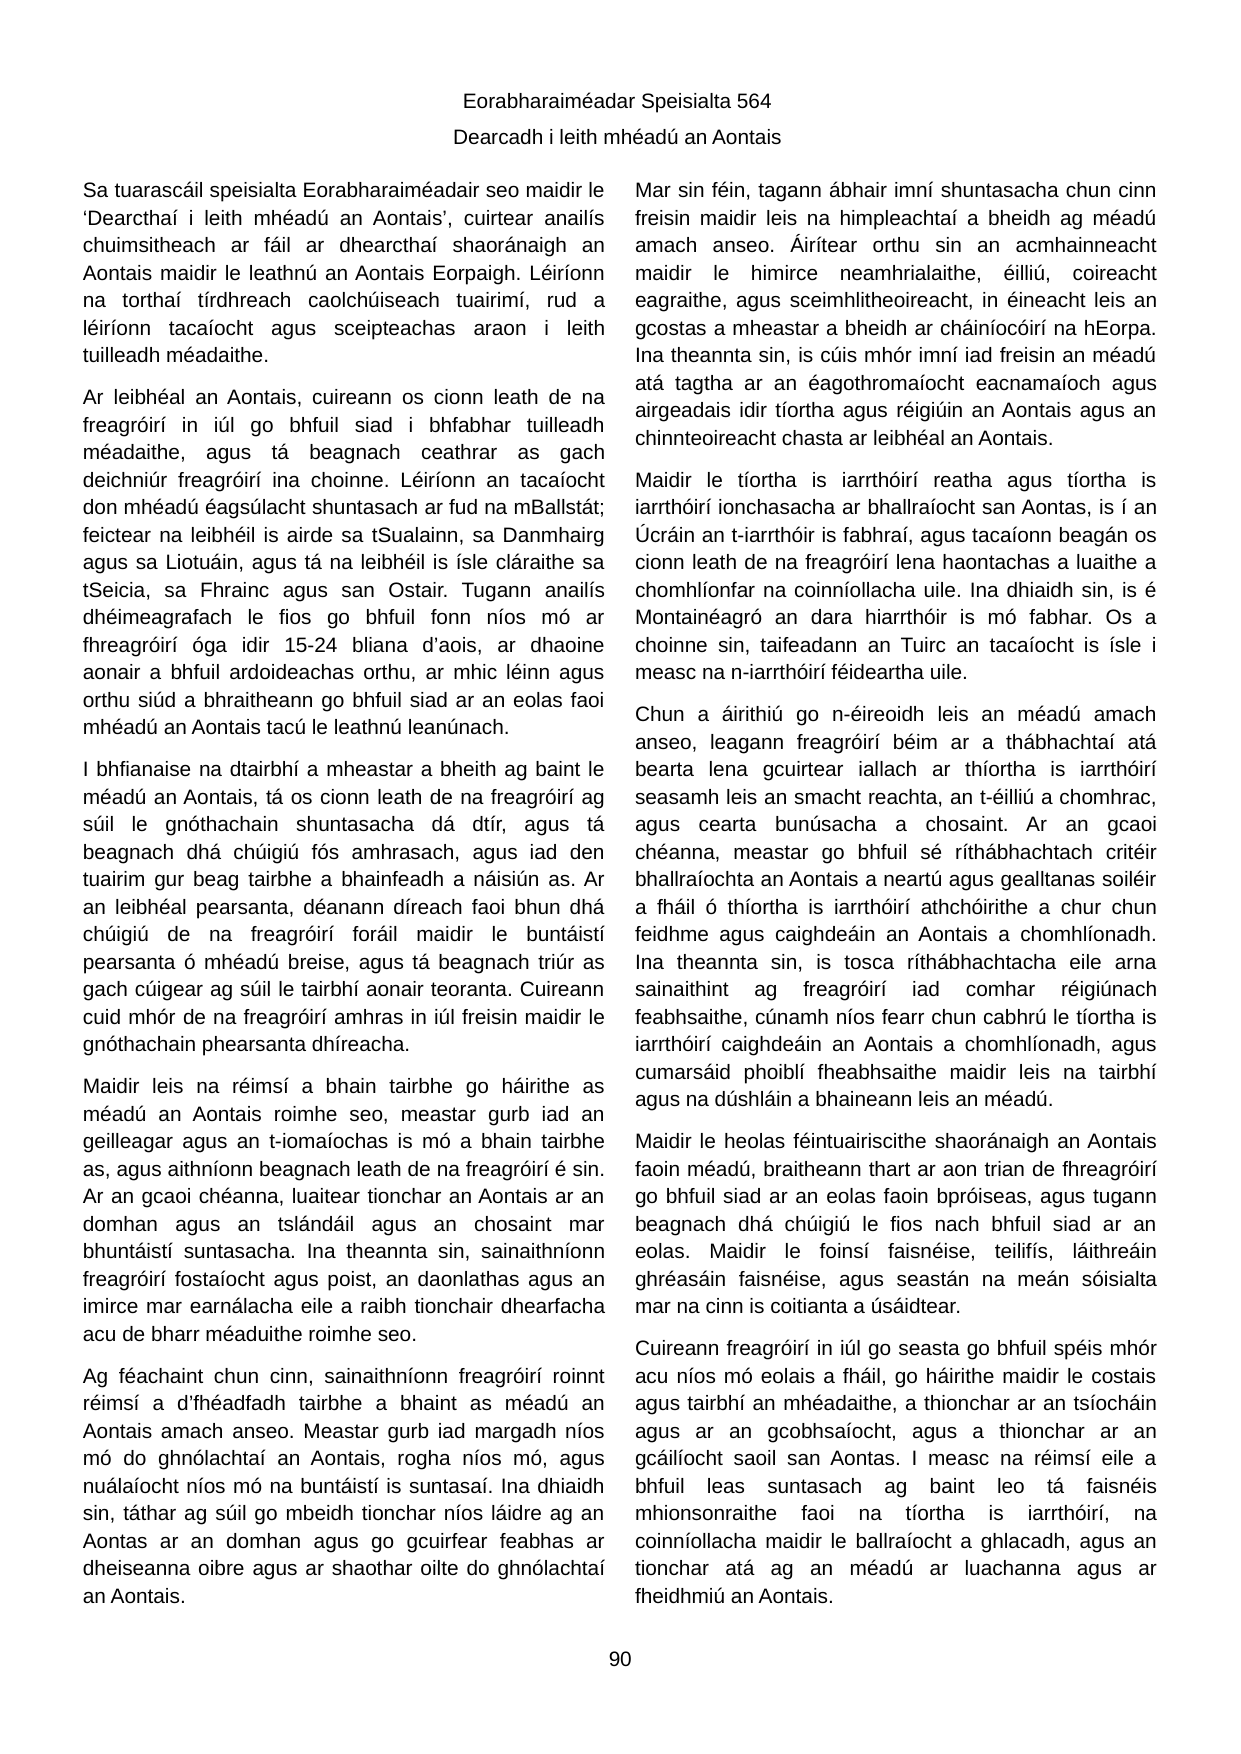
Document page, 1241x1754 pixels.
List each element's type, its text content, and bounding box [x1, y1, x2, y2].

text Ag féachaint chun cinn, sainaithníonn freagróirí roinnt réimsí a d’fhéadfadh tairbhe a bhaint as méadú an Aontais amach anseo. Meastar gurb iad margadh níos mó do ghnólachtaí an Aontais, rogha níos mó, agus nuálaíocht níos mó na buntáistí is suntasaí. Ina dhiaidh sin, táthar ag súil go mbeidh tionchar níos láidre ag an Aontas ar an domhan agus go gcuirfear feabhas ar dheiseanna oibre agus ar shaothar oilte do ghnólachtaí an Aontais. [83, 1364, 605, 1608]
text Chun a áirithiú go n-éireoidh leis an méadú amach anseo, leagann freagróirí béim ar a thábhachtaí atá bearta lena gcuirtear iallach ar thíortha is iarrthóirí seasamh leis an smacht reachta, an t-éilliú a chomhrac, agus cearta bunúsacha a chosaint. Ar an gcaoi chéanna, meastar go bhfuil sé ríthábhachtach critéir bhallraíochta an Aontais a neartú agus gealltanas soiléir a fháil ó thíortha is iarrthóirí athchóirithe a chur chun feidhme agus caighdeáin an Aontais a chomhlíonadh. Ina theannta sin, is tosca ríthábhachtacha eile arna sainaithint ag freagróirí iad comhar réigiúnach feabhsaithe, cúnamh níos fearr chun cabhrú le tíortha is iarrthóirí caighdeáin an Aontais a chomhlíonadh, agus cumarsáid phoiblí fheabhsaithe maidir leis na tairbhí agus na dúshláin a bhaineann leis an méadú. [635, 702, 1157, 1111]
text Maidir le heolas féintuairiscithe shaoránaigh an Aontais faoin méadú, braitheann thart ar aon trian de fhreagróirí go bhfuil siad ar an eolas faoin bpróiseas, agus tugann beagnach dhá chúigiú le fios nach bhfuil siad ar an eolas. Maidir le foinsí faisnéise, teilifís, láithreáin ghréasáin faisnéise, agus seastán na meán sóisialta mar na cinn is coitianta a úsáidtear. [635, 1129, 1157, 1318]
text Ar leibhéal an Aontais, cuireann os cionn leath de na freagróirí in iúl go bhfuil siad i bhfabhar tuilleadh méadaithe, agus tá beagnach ceathrar as gach deichniúr freagróirí ina choinne. Léiríonn an tacaíocht don mhéadú éagsúlacht shuntasach ar fud na mBallstát; feictear na leibhéil is airde sa tSualainn, sa Danmhairg agus sa Liotuáin, agus tá na leibhéil is ísle cláraithe sa tSeicia, sa Fhrainc agus san Ostair. Tugann anailís dhéimeagrafach le fios go bhfuil fonn níos mó ar fhreagróirí óga idir 15-24 bliana d’aois, ar dhaoine aonair a bhfuil ardoideachas orthu, ar mhic léinn agus orthu siúd a bhraitheann go bhfuil siad ar an eolas faoi mhéadú an Aontais tacú le leathnú leanúnach. [83, 385, 605, 739]
text Cuireann freagróirí in iúl go seasta go bhfuil spéis mhór acu níos mó eolais a fháil, go háirithe maidir le costais agus tairbhí an mhéadaithe, a thionchar ar an tsíocháin agus ar an gcobhsaíocht, agus a thionchar ar an gcáilíocht saoil san Aontas. I measc na réimsí eile a bhfuil leas suntasach ag baint leo tá faisnéis mhionsonraithe faoi na tíortha is iarrthóirí, na coinníollacha maidir le ballraíocht a ghlacadh, agus an tionchar atá ag an méadú ar luachanna agus ar fheidhmiú an Aontais. [635, 1336, 1157, 1608]
text Maidir le tíortha is iarrthóirí reatha agus tíortha is iarrthóirí ionchasacha ar bhallraíocht san Aontas, is í an Úcráin an t-iarrthóir is fabhraí, agus tacaíonn beagán os cionn leath de na freagróirí lena haontachas a luaithe a chomhlíonfar na coinníollacha uile. Ina dhiaidh sin, is é Montainéagró an dara hiarrthóir is mó fabhar. Os a choinne sin, taifeadann an Tuirc an tacaíocht is ísle i measc na n-iarrthóirí féideartha uile. [635, 467, 1157, 684]
text Sa tuarascáil speisialta Eorabharaiméadair seo maidir le ‘Dearcthaí i leith mhéadú an Aontais’, cuirtear anailís chuimsitheach ar fáil ar dhearcthaí shaoránaigh an Aontais maidir le leathnú an Aontais Eorpaigh. Léiríonn na torthaí tírdhreach caolchúiseach tuairimí, rud a léiríonn tacaíocht agus sceipteachas araon i leith tuilleadh méadaithe. [83, 178, 605, 367]
text Maidir leis na réimsí a bhain tairbhe go háirithe as méadú an Aontais roimhe seo, meastar gurb iad an geilleagar agus an t-iomaíochas is mó a bhain tairbhe as, agus aithníonn beagnach leath de na freagróirí é sin. Ar an gcaoi chéanna, luaitear tionchar an Aontais ar an domhan agus an tslándáil agus an chosaint mar bhuntáistí suntasacha. Ina theannta sin, sainaithníonn freagróirí fostaíocht agus poist, an daonlathas agus an imirce mar earnálacha eile a raibh tionchair dhearfacha acu de bharr méaduithe roimhe seo. [83, 1074, 605, 1346]
text Mar sin féin, tagann ábhair imní shuntasacha chun cinn freisin maidir leis na himpleachtaí a bheidh ag méadú amach anseo. Áirítear orthu sin an acmhainneacht maidir le himirce neamhrialaithe, éilliú, coireacht eagraithe, agus sceimhlitheoireacht, in éineacht leis an gcostas a mheastar a bheidh ar cháiníocóirí na hEorpa. Ina theannta sin, is cúis mhór imní iad freisin an méadú atá tagtha ar an éagothromaíocht eacnamaíoch agus airgeadais idir tíortha agus réigiúin an Aontais agus an chinnteoireacht chasta ar leibhéal an Aontais. [635, 178, 1157, 449]
text I bhfianaise na dtairbhí a mheastar a bheith ag baint le méadú an Aontais, tá os cionn leath de na freagróirí ag súil le gnóthachain shuntasacha dá dtír, agus tá beagnach dhá chúigiú fós amhrasach, agus iad den tuairim gur beag tairbhe a bhainfeadh a náisiún as. Ar an leibhéal pearsanta, déanann díreach faoi bhun dhá chúigiú de na freagróirí foráil maidir le buntáistí pearsanta ó mhéadú breise, agus tá beagnach triúr as gach cúigear ag súil le tairbhí aonair teoranta. Cuireann cuid mhór de na freagróirí amhras in iúl freisin maidir le gnóthachain phearsanta dhíreacha. [83, 757, 605, 1056]
